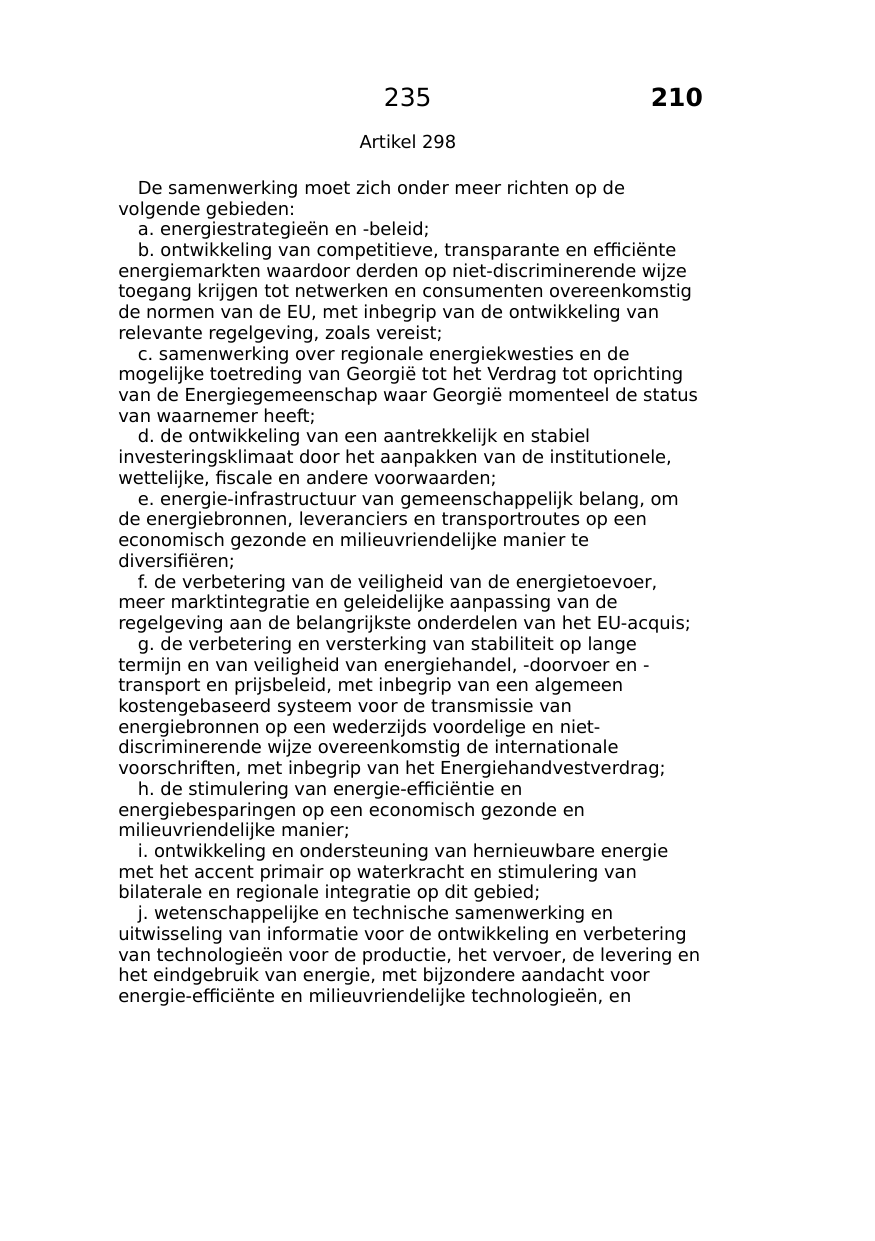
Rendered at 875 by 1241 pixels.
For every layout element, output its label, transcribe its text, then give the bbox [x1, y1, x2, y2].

text g. de verbetering en versterking van stabiliteit op lange termijn en van veiligheid van energiehandel, -doorvoer en -transport en prijsbeleid, met inbegrip van een algemeen kostengebaseerd systeem voor de transmissie van energiebronnen op een wederzijds voordelige en niet-discriminerende wijze overeenkomstig de internationale voorschriften, met inbegrip van het Energiehandvestverdrag; [118, 634, 703, 779]
text c. samenwerking over regionale energiekwesties en de mogelijke toetreding van Georgië tot het Verdrag tot oprichting van de Energiegemeenschap waar Georgië momenteel de status van waarnemer heeft; [118, 343, 703, 426]
text i. ontwikkeling en ondersteuning van hernieuwbare energie met het accent primair op waterkracht en stimulering van bilaterale en regionale integratie op dit gebied; [118, 841, 703, 903]
text b. ontwikkeling van competitieve, transparante en efficiënte energiemarkten waardoor derden op niet-discriminerende wijze toegang krijgen tot netwerken en consumenten overeenkomstig de normen van de EU, met inbegrip van de ontwikkeling van relevante regelgeving, zoals vereist; [118, 240, 703, 343]
text De samenwerking moet zich onder meer richten op de volgende gebieden: [118, 178, 703, 219]
subtitle Artikel 298 [118, 132, 703, 153]
text j. wetenschappelijke en technische samenwerking en uitwisseling van informatie voor de ontwikkeling en verbetering van technologieën voor de productie, het vervoer, de levering en het eindgebruik van energie, met bijzondere aandacht voor energie-efficiënte en milieuvriendelijke technologieën, en [118, 903, 703, 1007]
text d. de ontwikkeling van een aantrekkelijk en stabiel investeringsklimaat door het aanpakken van de institutionele, wettelijke, fiscale en andere voorwaarden; [118, 426, 703, 488]
text f. de verbetering van de veiligheid van de energietoevoer, meer marktintegratie en geleidelijke aanpassing van de regelgeving aan de belangrijkste onderdelen van het EU-acquis; [118, 571, 703, 634]
text e. energie-infrastructuur van gemeenschappelijk belang, om de energiebronnen, leveranciers en transportroutes op een economisch gezonde en milieuvriendelijke manier te diversifiëren; [118, 488, 703, 571]
text a. energiestrategieën en -beleid; [118, 219, 703, 240]
text h. de stimulering van energie-efficiëntie en energiebesparingen op een economisch gezonde en milieuvriendelijke manier; [118, 779, 703, 841]
